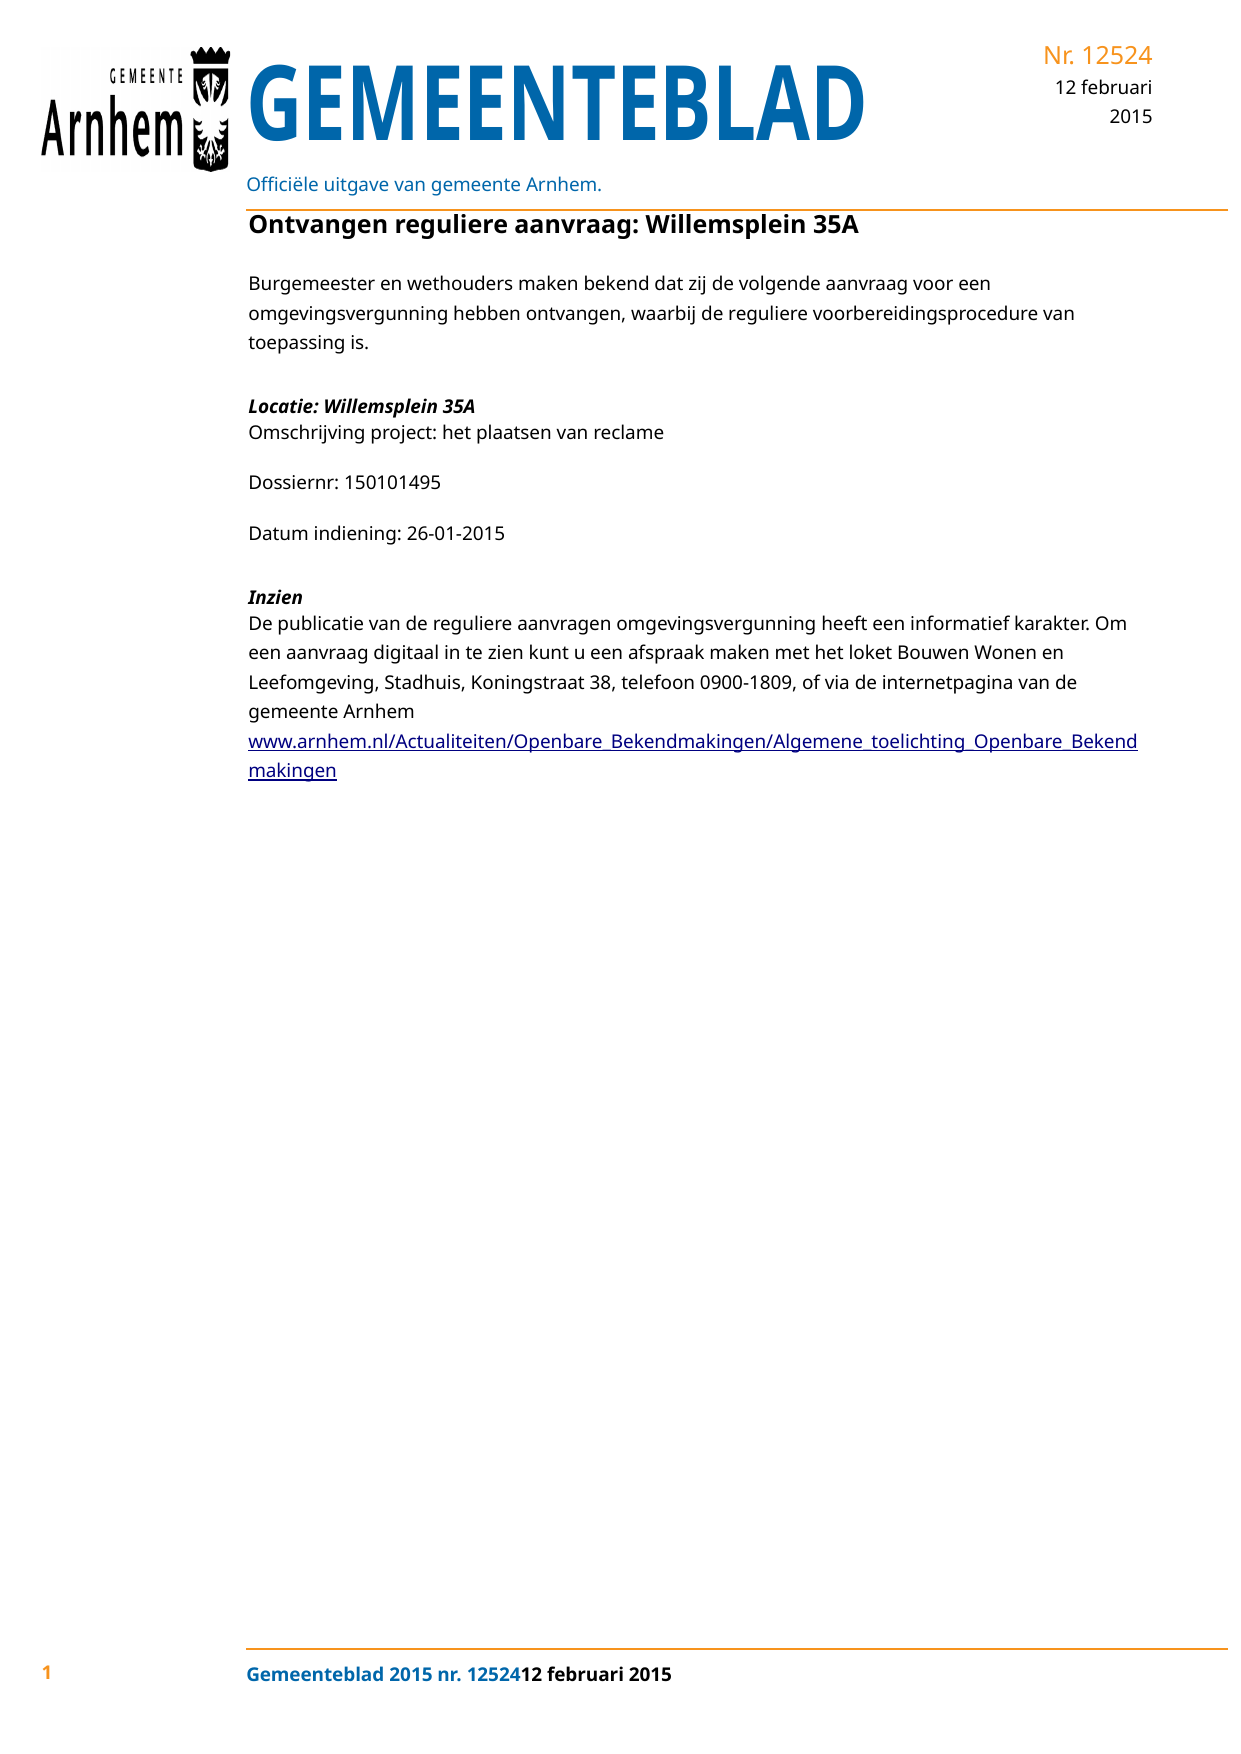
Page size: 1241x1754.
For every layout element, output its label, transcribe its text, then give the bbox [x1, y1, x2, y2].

text Datum indiening: 26-01-2015 [248, 520, 1152, 546]
text Omschrijving project: het plaatsen van reclame [248, 419, 1152, 445]
picture [41, 47, 231, 172]
text Locatie: Willemsplein 35A [248, 393, 1152, 419]
text Ontvangen reguliere aanvraag: Willemsplein 35A [248, 211, 1152, 241]
text Burgemeester en wethouders maken bekend dat zij de volgende aanvraag voor een omgevingsvergunning hebben ontvangen, waarbij de reguliere voorbereidingsprocedure van toepassing is. [248, 270, 1152, 355]
text Dossiernr: 150101495 [248, 469, 1152, 495]
text Inzien [248, 584, 1152, 610]
text De publicatie van de reguliere aanvragen omgevingsvergunning heeft een informatief karakter. Om een aanvraag digitaal in te zien kunt u een afspraak maken met het loket Bouwen Wonen en Leefomgeving, Stadhuis, Koningstraat 38, telefoon 0900-1809, of via de internetpagina van de gemeente Arnhem www.arnhem.nl/Actualiteiten/Openbare_Bekendmakingen/Algemene_toelichting_Openbare_Bekendmakingen [248, 610, 1152, 783]
